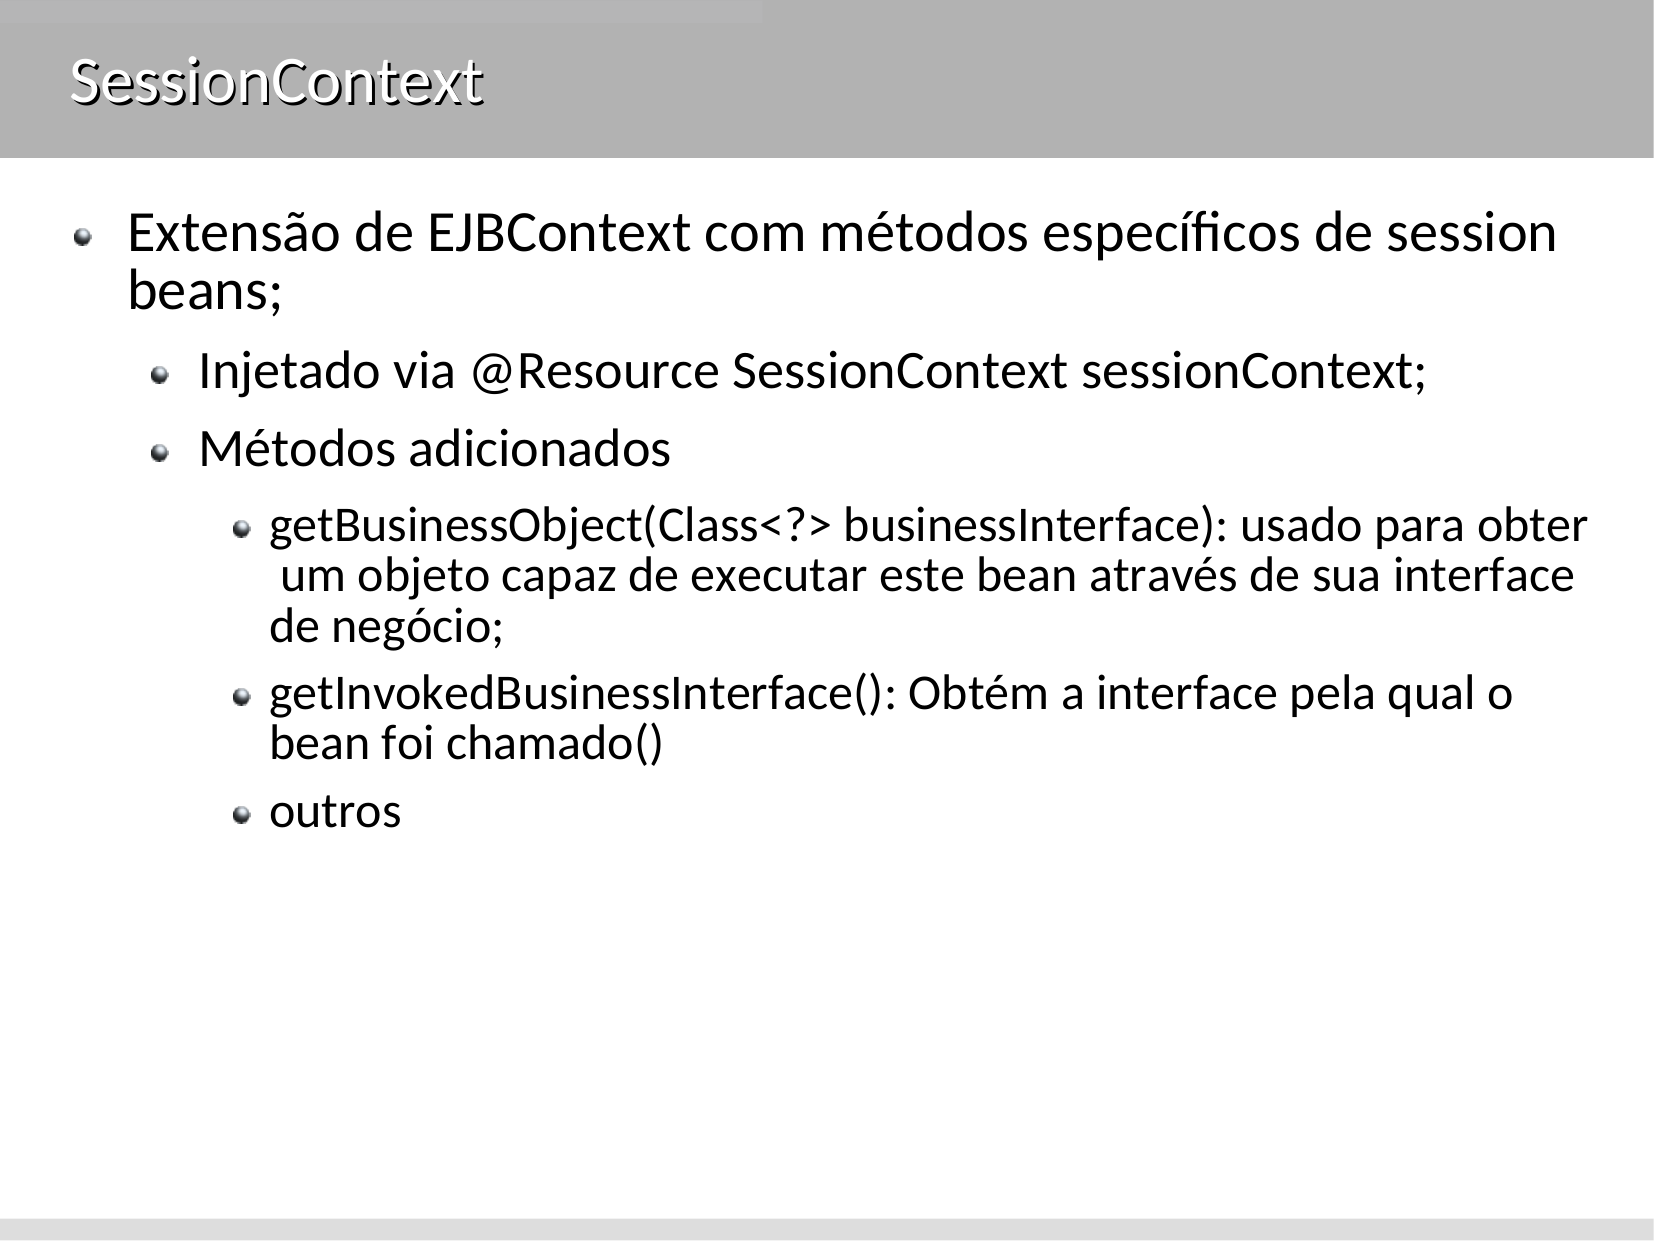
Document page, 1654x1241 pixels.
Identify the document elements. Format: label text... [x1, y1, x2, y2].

list Extensão de EJBContext com métodos específicos de session beans; Injetado via @Resource SessionContext sessionContext; Métodos adicionados getBusinessObject(Class<?> businessInterface): usado para obter um objeto capaz de executar este bean através de sua interface de negócio; getInvokedBusinessInterface(): Obtém a interface pela qual o bean foi chamado() outros [56, 207, 1595, 1129]
title SessionContext [70, 11, 1536, 160]
